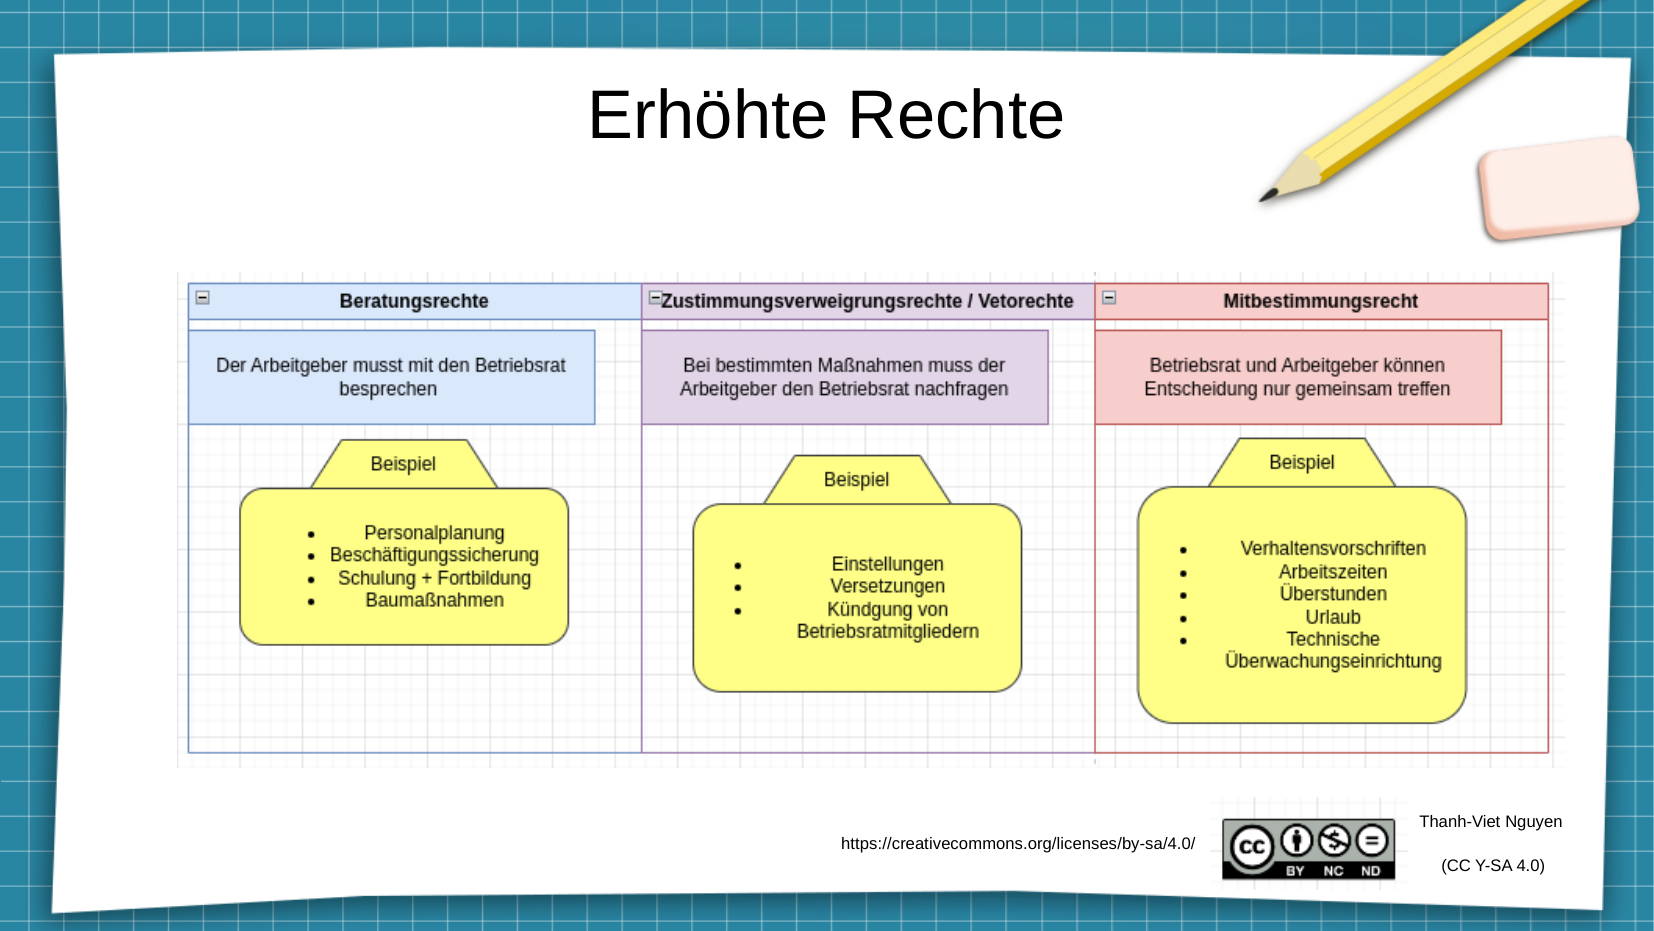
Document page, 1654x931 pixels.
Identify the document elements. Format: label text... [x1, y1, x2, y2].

text_box Thanh-Viet Nguyen (CC Y-SA 4.0) [1387, 804, 1595, 890]
text_box https://creativecommons.org/licenses/by-sa/4.0/ [797, 826, 1241, 865]
title Erhöhte Rechte [82, 37, 1571, 193]
picture [0, 0, 1654, 931]
